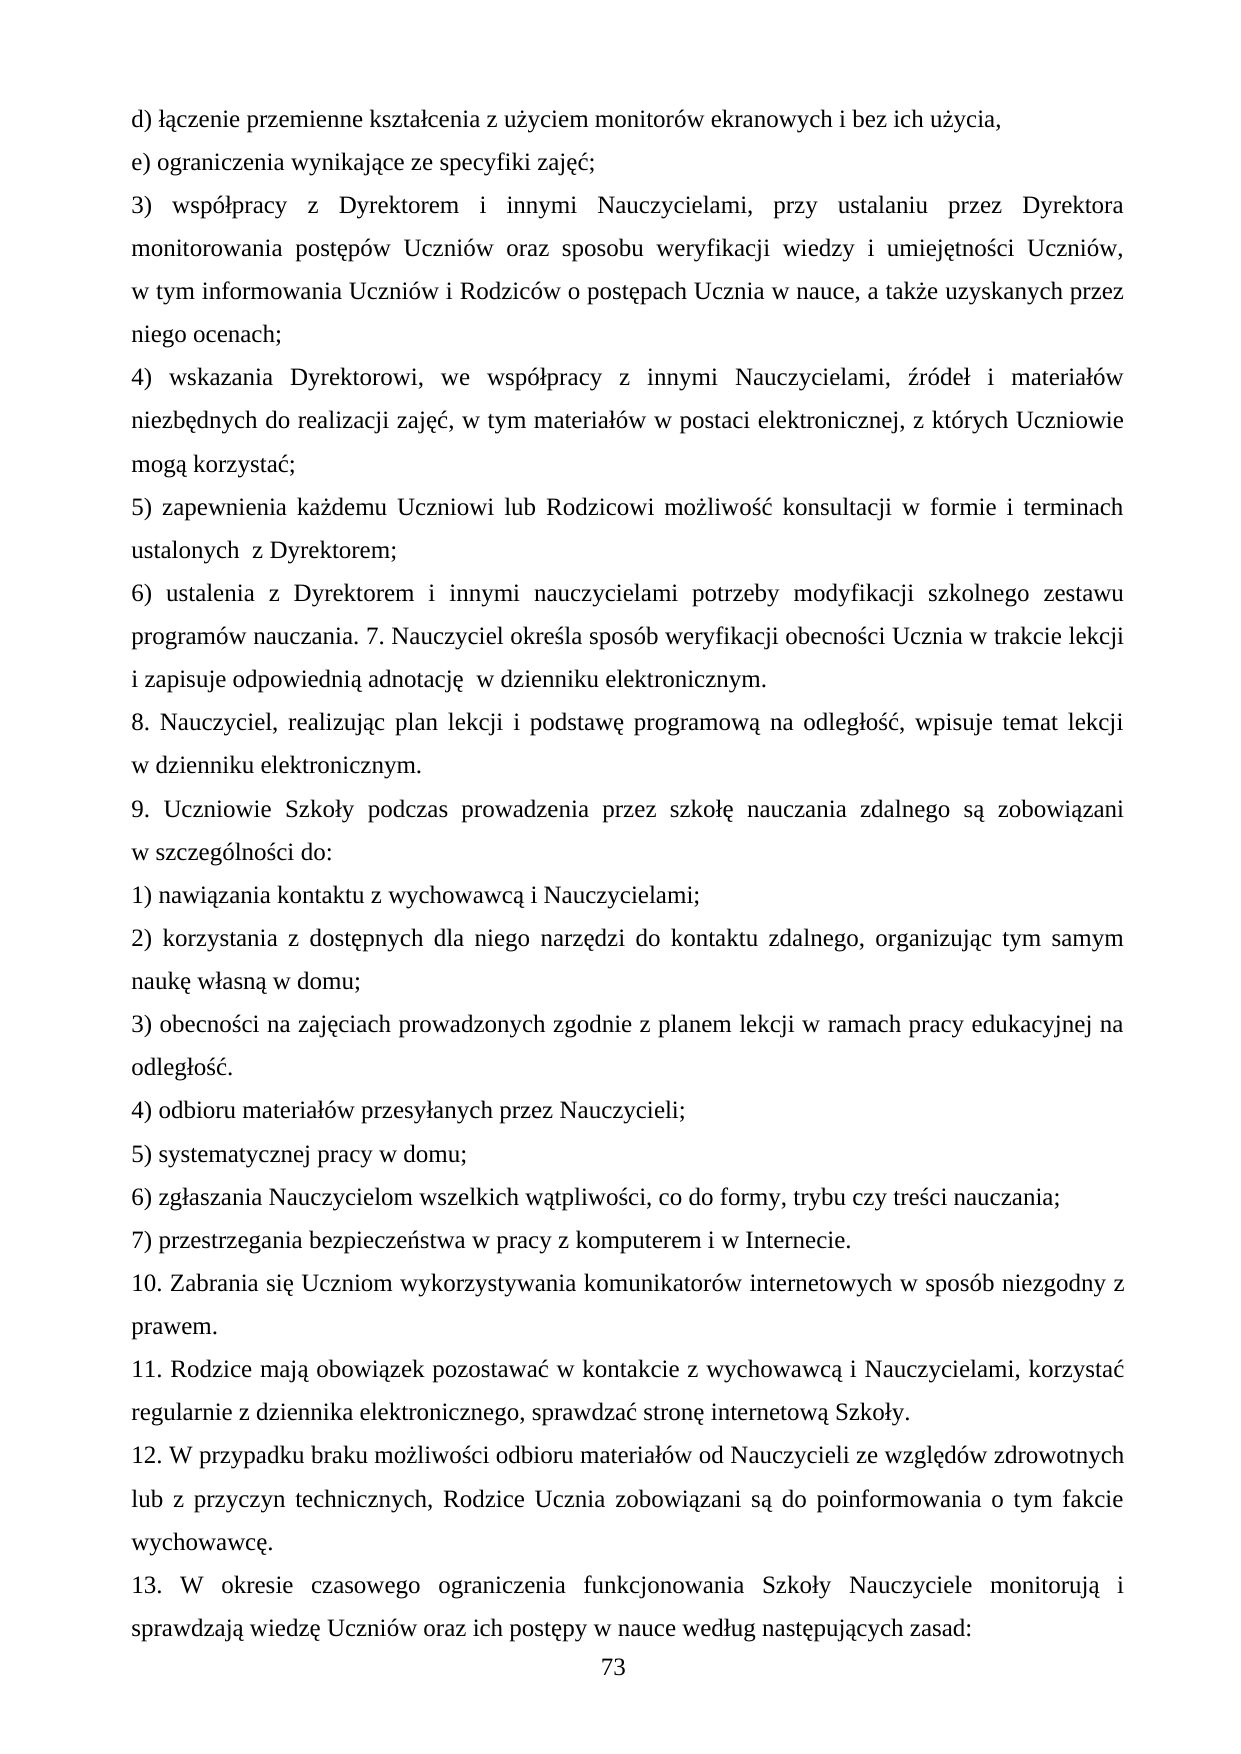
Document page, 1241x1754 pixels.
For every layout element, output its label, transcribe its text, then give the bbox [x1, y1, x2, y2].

text d) łączenie przemienne kształcenia z użyciem monitorów ekranowych i bez ich użycia, [131, 104, 1125, 132]
text 4) wskazania Dyrektorowi, we współpracy z innymi Nauczycielami, źródeł i materiałów niezbędnych do realizacji zajęć, w tym materiałów w postaci elektronicznej, z których Uczniowie mogą korzystać; [131, 362, 1125, 477]
text 7) przestrzegania bezpieczeństwa w pracy z komputerem i w Internecie. [131, 1225, 1125, 1254]
text 4) odbioru materiałów przesyłanych przez Nauczycieli; [131, 1096, 1125, 1124]
text 5) zapewnienia każdemu Uczniowi lub Rodzicowi możliwość konsultacji w formie i terminach ustalonych z Dyrektorem; [131, 492, 1125, 564]
text 6) ustalenia z Dyrektorem i innymi nauczycielami potrzeby modyfikacji szkolnego zestawu programów nauczania. 7. Nauczyciel określa sposób weryfikacji obecności Ucznia w trakcie lekcji i zapisuje odpowiednią adnotację w dzienniku elektronicznym. [131, 578, 1125, 693]
text 9. Uczniowie Szkoły podczas prowadzenia przez szkołę nauczania zdalnego są zobowiązani w szczególności do: [131, 794, 1125, 866]
text 6) zgłaszania Nauczycielom wszelkich wątpliwości, co do formy, trybu czy treści nauczania; [131, 1182, 1125, 1211]
text 12. W przypadku braku możliwości odbioru materiałów od Nauczycieli ze względów zdrowotnych lub z przyczyn technicznych, Rodzice Ucznia zobowiązani są do poinformowania o tym fakcie wychowawcę. [131, 1441, 1125, 1556]
text 5) systematycznej pracy w domu; [131, 1139, 1125, 1167]
text e) ograniczenia wynikające ze specyfiki zajęć; [131, 147, 1125, 176]
text 13. W okresie czasowego ograniczenia funkcjonowania Szkoły Nauczyciele monitorują i sprawdzają wiedzę Uczniów oraz ich postępy w nauce według następujących zasad: [131, 1570, 1125, 1642]
text 3) obecności na zajęciach prowadzonych zgodnie z planem lekcji w ramach pracy edukacyjnej na odległość. [131, 1009, 1125, 1081]
text 8. Nauczyciel, realizując plan lekcji i podstawę programową na odległość, wpisuje temat lekcji w dzienniku elektronicznym. [131, 707, 1125, 779]
text 11. Rodzice mają obowiązek pozostawać w kontakcie z wychowawcą i Nauczycielami, korzystać regularnie z dziennika elektronicznego, sprawdzać stronę internetową Szkoły. [131, 1354, 1125, 1426]
text 10. Zabrania się Uczniom wykorzystywania komunikatorów internetowych w sposób niezgodny z prawem. [131, 1268, 1125, 1340]
text 2) korzystania z dostępnych dla niego narzędzi do kontaktu zdalnego, organizując tym samym naukę własną w domu; [131, 923, 1125, 995]
text 1) nawiązania kontaktu z wychowawcą i Nauczycielami; [131, 880, 1125, 909]
text 3) współpracy z Dyrektorem i innymi Nauczycielami, przy ustalaniu przez Dyrektora monitorowania postępów Uczniów oraz sposobu weryfikacji wiedzy i umiejętności Uczniów, w tym informowania Uczniów i Rodziców o postępach Ucznia w nauce, a także uzyskanych przez niego ocenach; [131, 190, 1125, 348]
